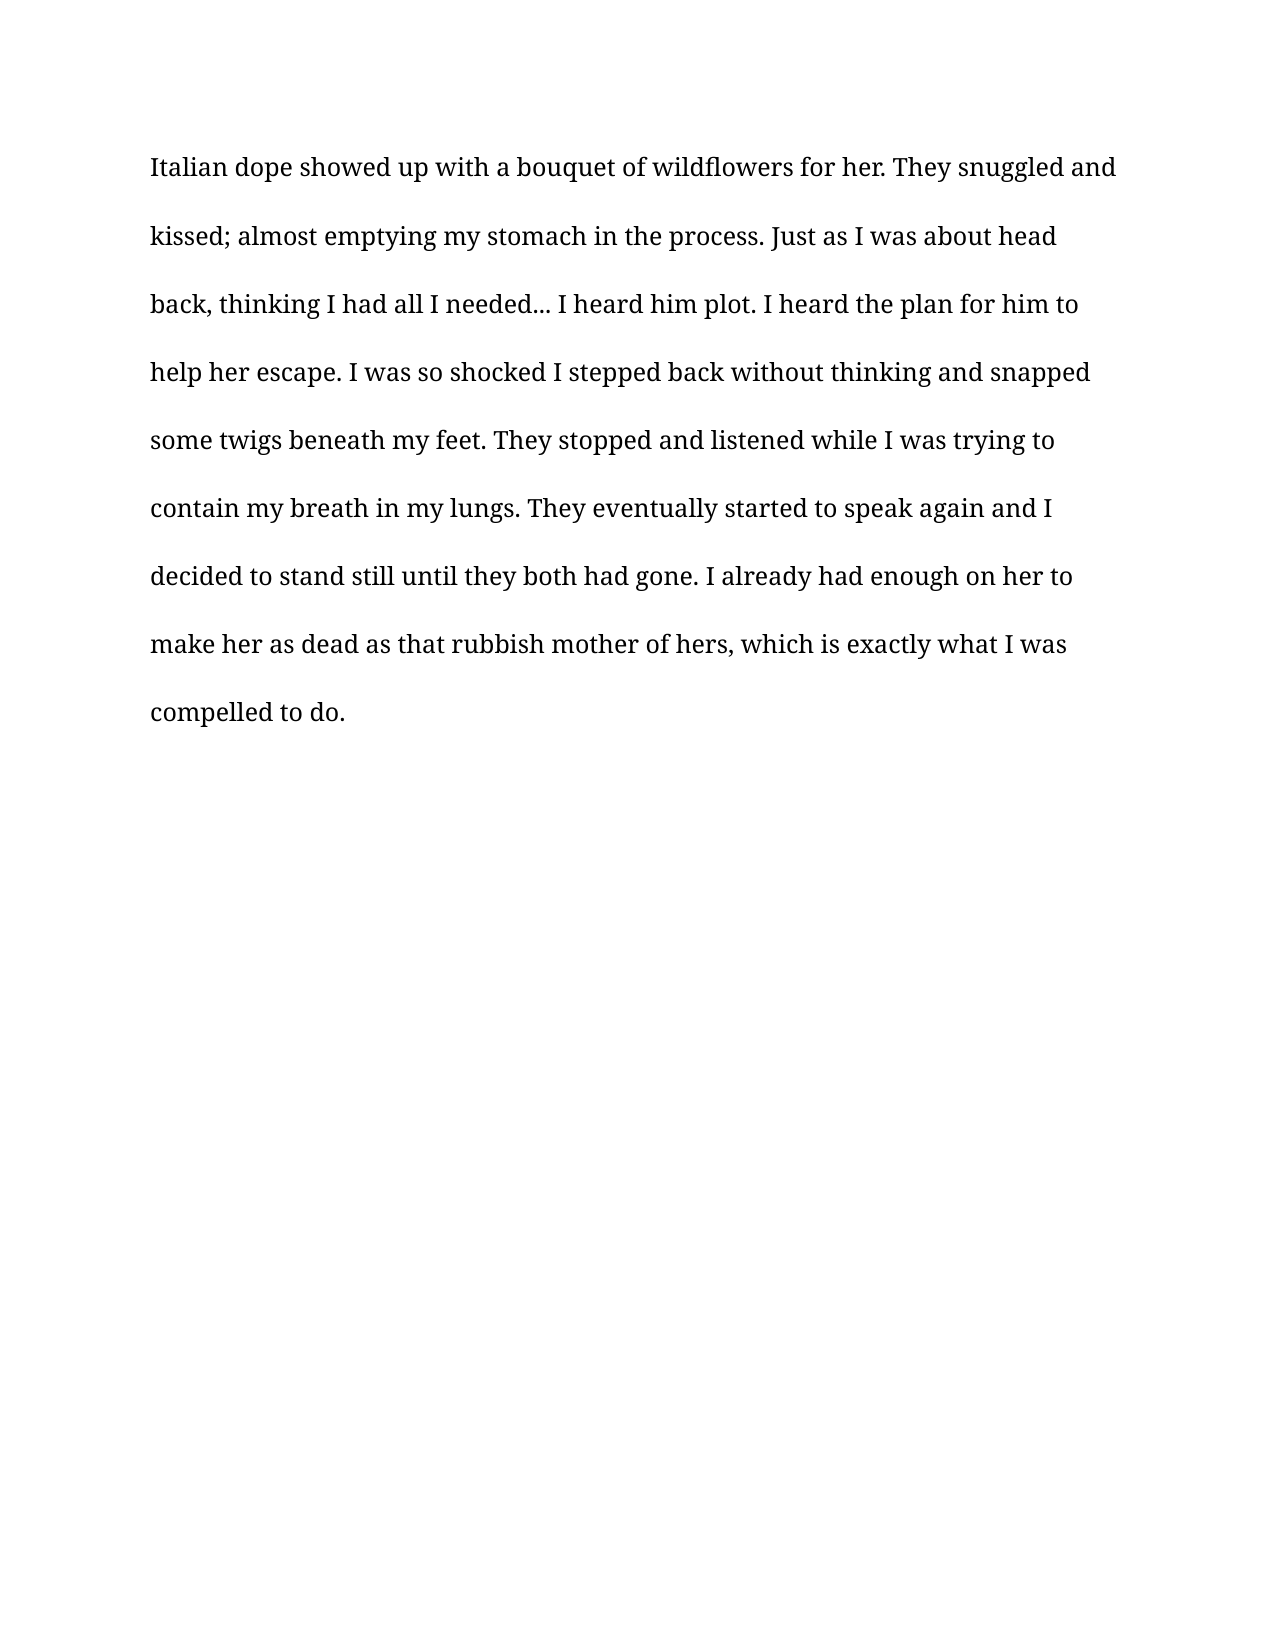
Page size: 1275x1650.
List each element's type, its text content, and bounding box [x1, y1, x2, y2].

text Italian dope showed up with a bouquet of wildflowers for her. They snuggled and kissed; almost emptying my stomach in the process. Just as I was about head back, thinking I had all I needed... I heard him plot. I heard the plan for him to help her escape. I was so shocked I stepped back without thinking and snapped some twigs beneath my feet. They stopped and listened while I was trying to contain my breath in my lungs. They eventually started to speak again and I decided to stand still until they both had gone. I already had enough on her to make her as dead as that rubbish mother of hers, which is exactly what I was compelled to do. [150, 150, 1125, 729]
